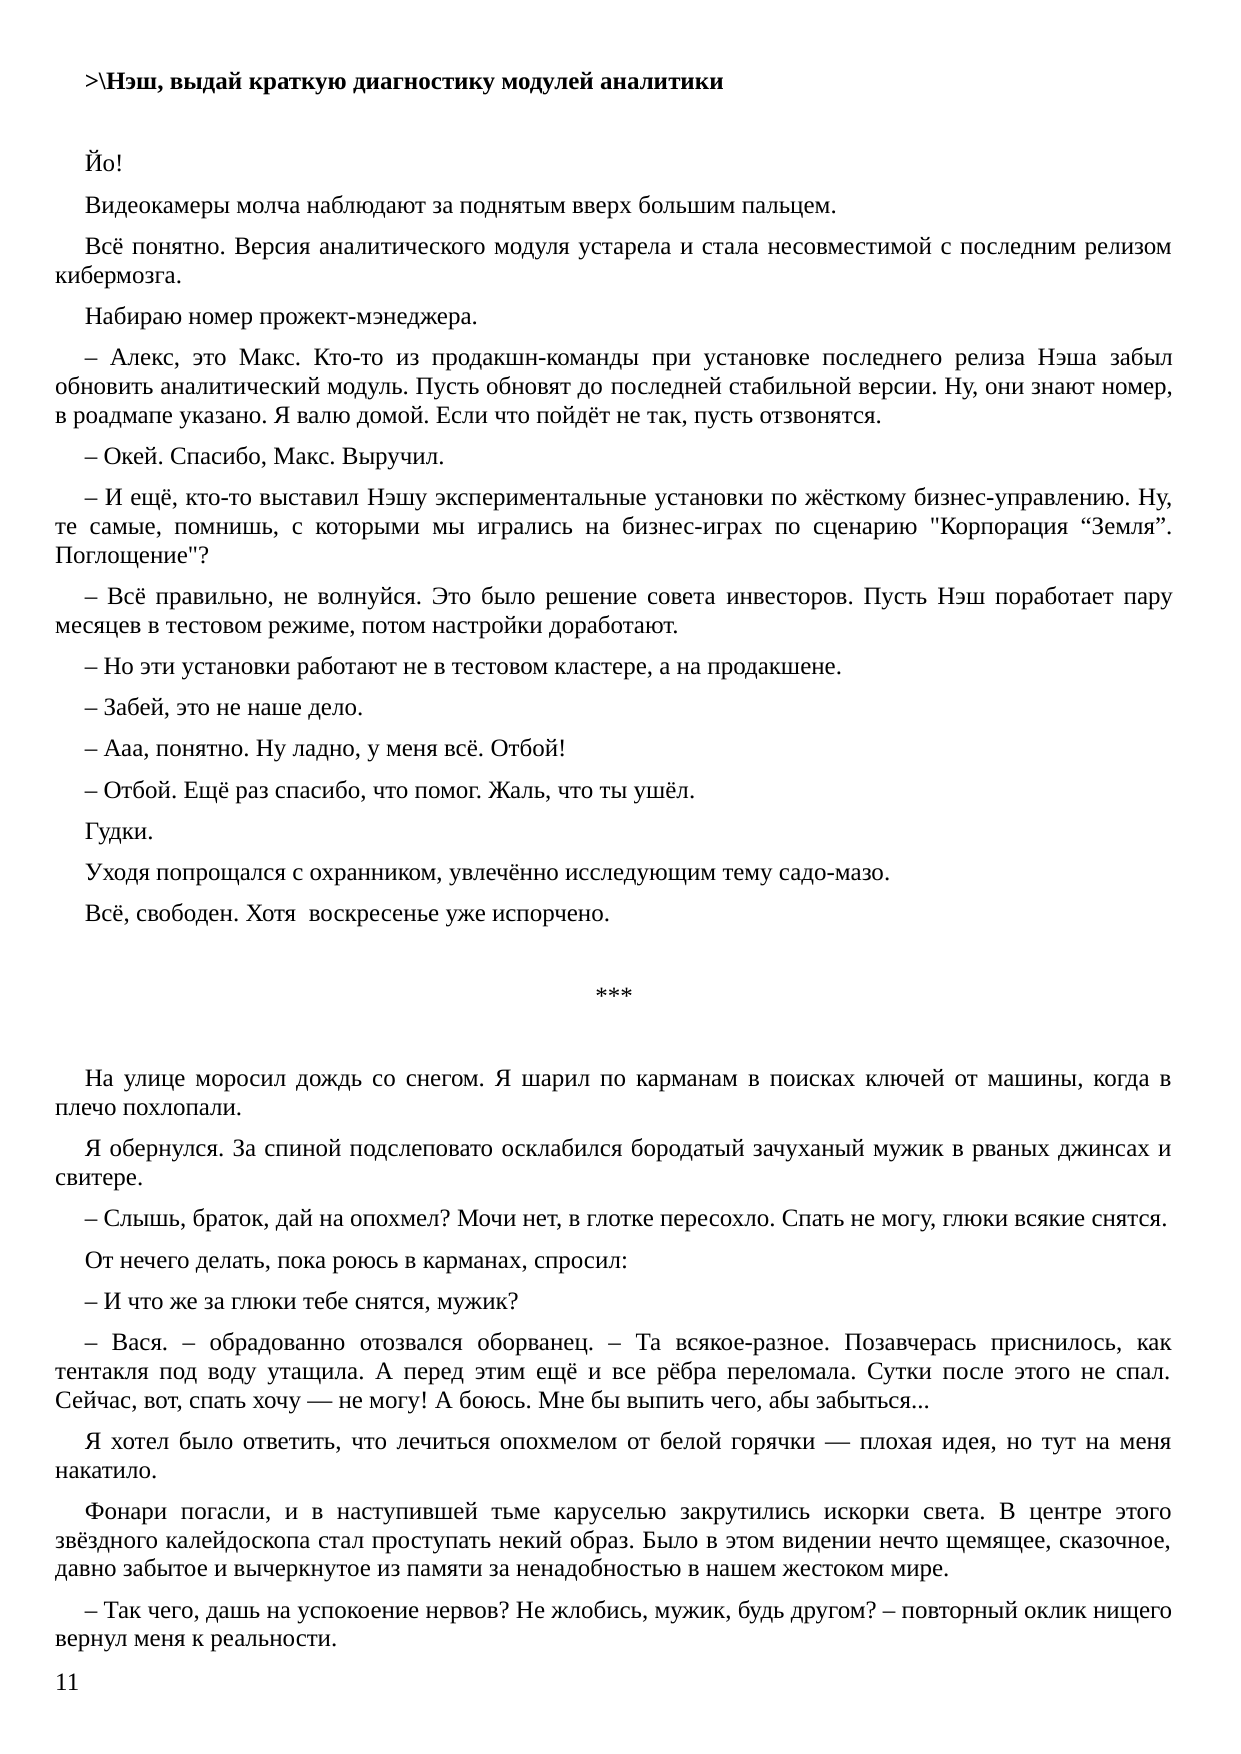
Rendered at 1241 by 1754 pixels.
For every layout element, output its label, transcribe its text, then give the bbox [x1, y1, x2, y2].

text Видеокамеры молча наблюдают за поднятым вверх большим пальцем. [55, 190, 1173, 218]
text На улице моросил дождь со снегом. Я шарил по карманам в поисках ключей от машины, когда в плечо похлопали. [55, 1063, 1173, 1121]
text – И ещё, кто-то выставил Нэшу экспериментальные установки по жёсткому бизнес-управлению. Ну, те самые, помнишь, с которыми мы игрались на бизнес-играх по сценарию "Корпорация “Земля”. Поглощение"? [55, 482, 1173, 568]
text – Всё правильно, не волнуйся. Это было решение совета инвесторов. Пусть Нэш поработает пару месяцев в тестовом режиме, потом настройки доработают. [55, 581, 1173, 638]
text Гудки. [55, 816, 1173, 845]
text Я хотел было ответить, что лечиться опохмелом от белой горячки — плохая идея, но тут на меня накатило. [55, 1426, 1173, 1483]
text – Отбой. Ещё раз спасибо, что помог. Жаль, что ты ушёл. [55, 775, 1173, 803]
text >\Нэш, выдай краткую диагностику модулей аналитики [55, 66, 1173, 95]
text От нечего делать, пока роюсь в карманах, спросил: [55, 1245, 1173, 1273]
text – Так чего, дашь на успокоение нервов? Не жлобись, мужик, будь другом? – повторный оклик нищего вернул меня к реальности. [55, 1595, 1173, 1652]
text – Окей. Спасибо, Макс. Выручил. [55, 441, 1173, 470]
text – Забей, это не наше дело. [55, 692, 1173, 721]
text – Алекс, это Макс. Кто-то из продакшн-команды при установке последнего релиза Нэша забыл обновить аналитический модуль. Пусть обновят до последней стабильной версии. Ну, они знают номер, в роадмапе указано. Я валю домой. Если что пойдёт не так, пусть отзвонятся. [55, 342, 1173, 428]
text – Слышь, браток, дай на опохмел? Мочи нет, в глотке пересохло. Спать не могу, глюки всякие снятся. [55, 1203, 1173, 1232]
text Йо! [55, 148, 1173, 177]
text Всё понятно. Версия аналитического модуля устарела и стала несовместимой с последним релизом кибермозга. [55, 231, 1173, 288]
text – Но эти установки работают не в тестовом кластере, а на продакшене. [55, 651, 1173, 680]
text Всё, свободен. Хотя воскресенье уже испорчено. [55, 898, 1173, 927]
text Набираю номер прожект-мэнеджера. [55, 301, 1173, 330]
text *** [55, 981, 1173, 1010]
text – Ааа, понятно. Ну ладно, у меня всё. Отбой! [55, 733, 1173, 762]
text Я обернулся. За спиной подслеповато осклабился бородатый зачуханый мужик в рваных джинсах и свитере. [55, 1133, 1173, 1191]
text Уходя попрощался с охранником, увлечённо исследующим тему садо-мазо. [55, 857, 1173, 886]
text – Вася. – обрадованно отозвался оборванец. – Та всякое-разное. Позавчерась приснилось, как тентакля под воду утащила. А перед этим ещё и все рёбра переломала. Сутки после этого не спал. Сейчас, вот, спать хочу — не могу! А боюсь. Мне бы выпить чего, абы забыться... [55, 1327, 1173, 1413]
text – И что же за глюки тебе снятся, мужик? [55, 1286, 1173, 1315]
text Фонари погасли, и в наступившей тьме каруселью закрутились искорки света. В центре этого звёздного калейдоскопа стал проступать некий образ. Было в этом видении нечто щемящее, сказочное, давно забытое и вычеркнутое из памяти за ненадобностью в нашем жестоком мире. [55, 1496, 1173, 1582]
